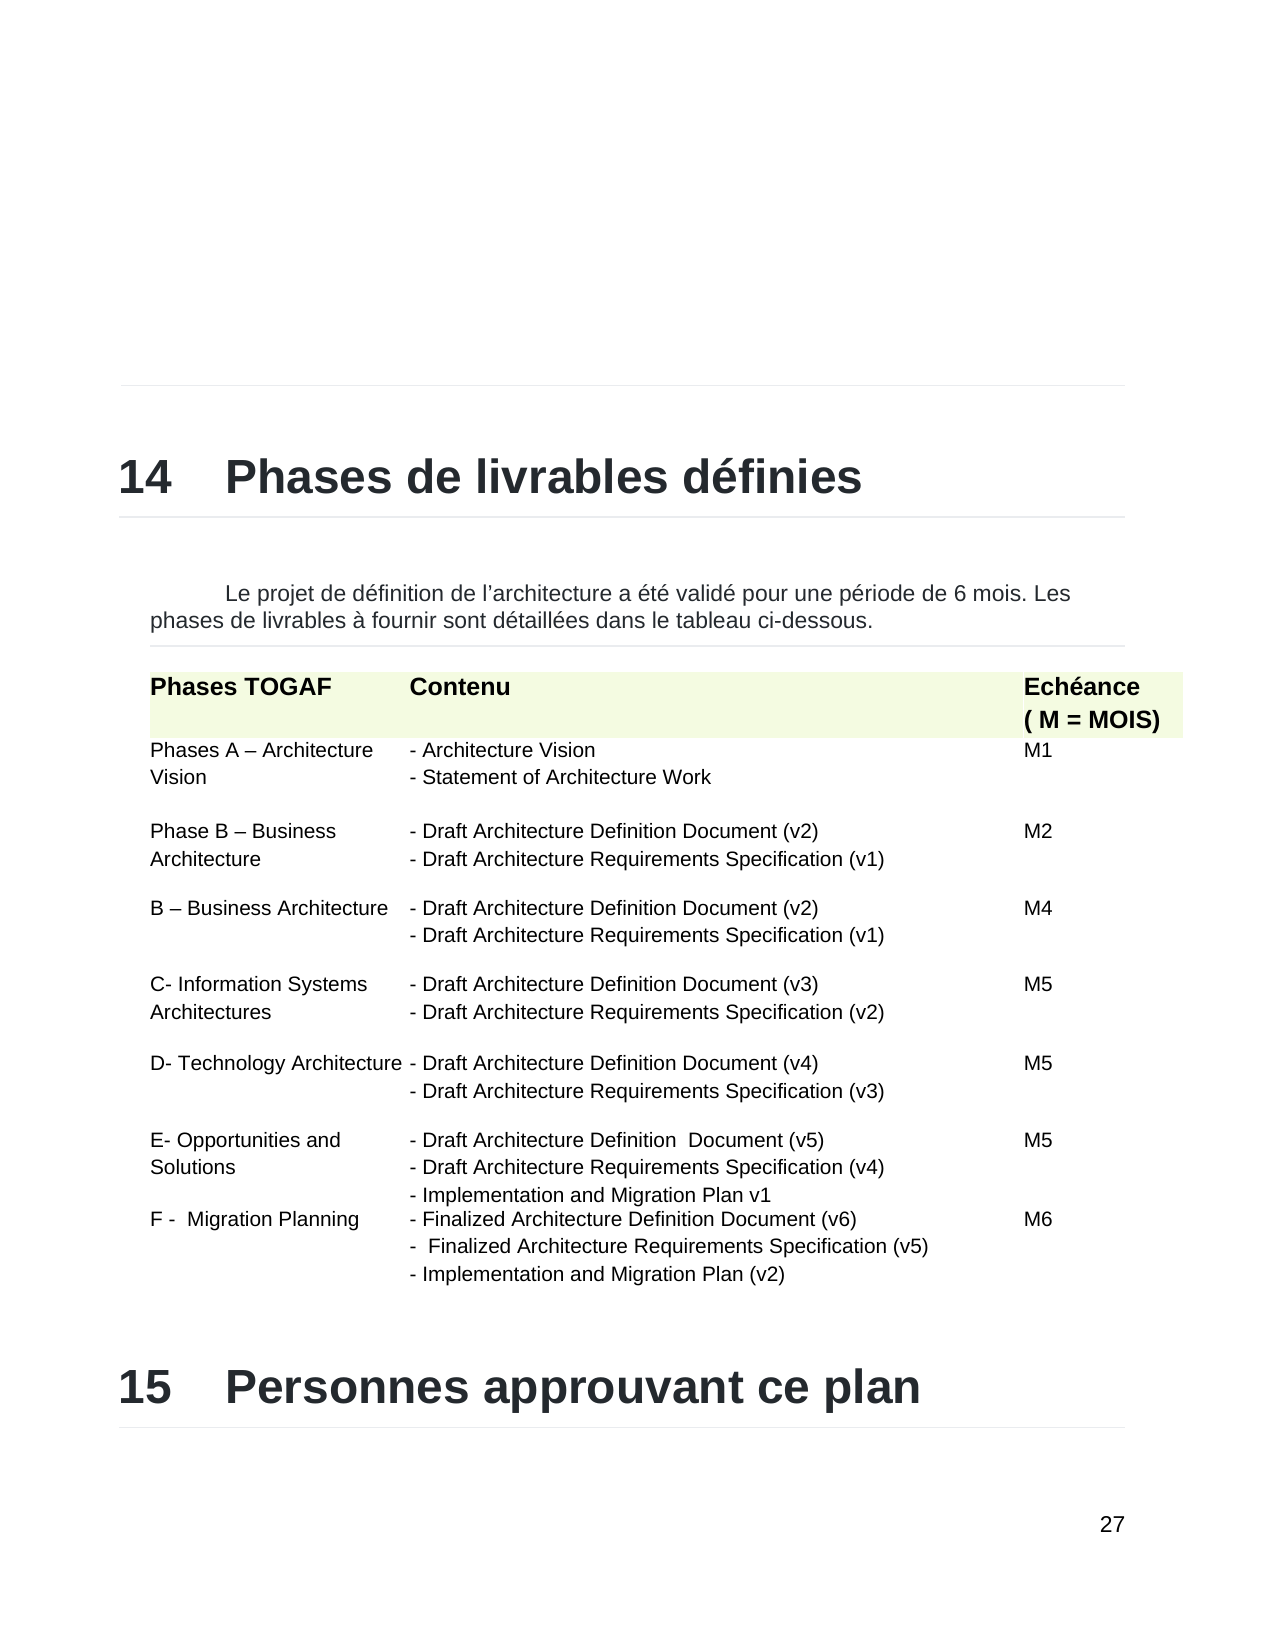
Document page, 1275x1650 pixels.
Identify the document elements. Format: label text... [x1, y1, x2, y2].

table_cell M5 [1024, 972, 1183, 1051]
table_cell E- Opportunities and Solutions [150, 1128, 409, 1207]
table_cell M4 [1024, 896, 1183, 972]
table_cell M2 [1024, 819, 1183, 896]
table_cell F - Migration Planning [150, 1207, 409, 1286]
table_cell M1 [1024, 738, 1183, 819]
text Le projet de définition de l’architecture a été validé pour une période de 6 mois. Les phases de livrables à fournir sont détaillées dans le tableau ci-dessous. [150, 580, 1125, 645]
subtitle Phases de livrables définies [119, 449, 1125, 516]
table_cell - Draft Architecture Definition Document (v4) - Draft Architecture Requirements Specification (v3) [409, 1051, 1023, 1128]
table_cell - Finalized Architecture Definition Document (v6) - Finalized Architecture Requirements Specification (v5) - Implementation and Migration Plan (v2) [409, 1207, 1023, 1286]
table_cell B – Business Architecture [150, 896, 409, 972]
table_cell - Draft Architecture Definition Document (v2) - Draft Architecture Requirements Specification (v1) [409, 819, 1023, 896]
table_header Echéance ( M = MOIS) [1024, 672, 1183, 738]
table_cell - Architecture Vision - Statement of Architecture Work [409, 738, 1023, 819]
table_cell - Draft Architecture Definition Document (v3) - Draft Architecture Requirements Specification (v2) [409, 972, 1023, 1051]
table_cell M5 [1024, 1051, 1183, 1128]
table_cell - Draft Architecture Definition Document (v2) - Draft Architecture Requirements Specification (v1) [409, 896, 1023, 972]
table_header Contenu [409, 672, 1023, 738]
table_cell M5 [1024, 1128, 1183, 1207]
table_cell Phase B – Business Architecture [150, 819, 409, 896]
table_cell D- Technology Architecture [150, 1051, 409, 1128]
subtitle Personnes approuvant ce plan [119, 1359, 1125, 1427]
table_cell - Draft Architecture Definition Document (v5) - Draft Architecture Requirements Specification (v4) - Implementation and Migration Plan v1 [409, 1128, 1023, 1207]
table_cell C- Information Systems Architectures [150, 972, 409, 1051]
table_cell Phases A – Architecture Vision [150, 738, 409, 819]
table_header Phases TOGAF [150, 672, 409, 738]
table_cell M6 [1024, 1207, 1183, 1286]
